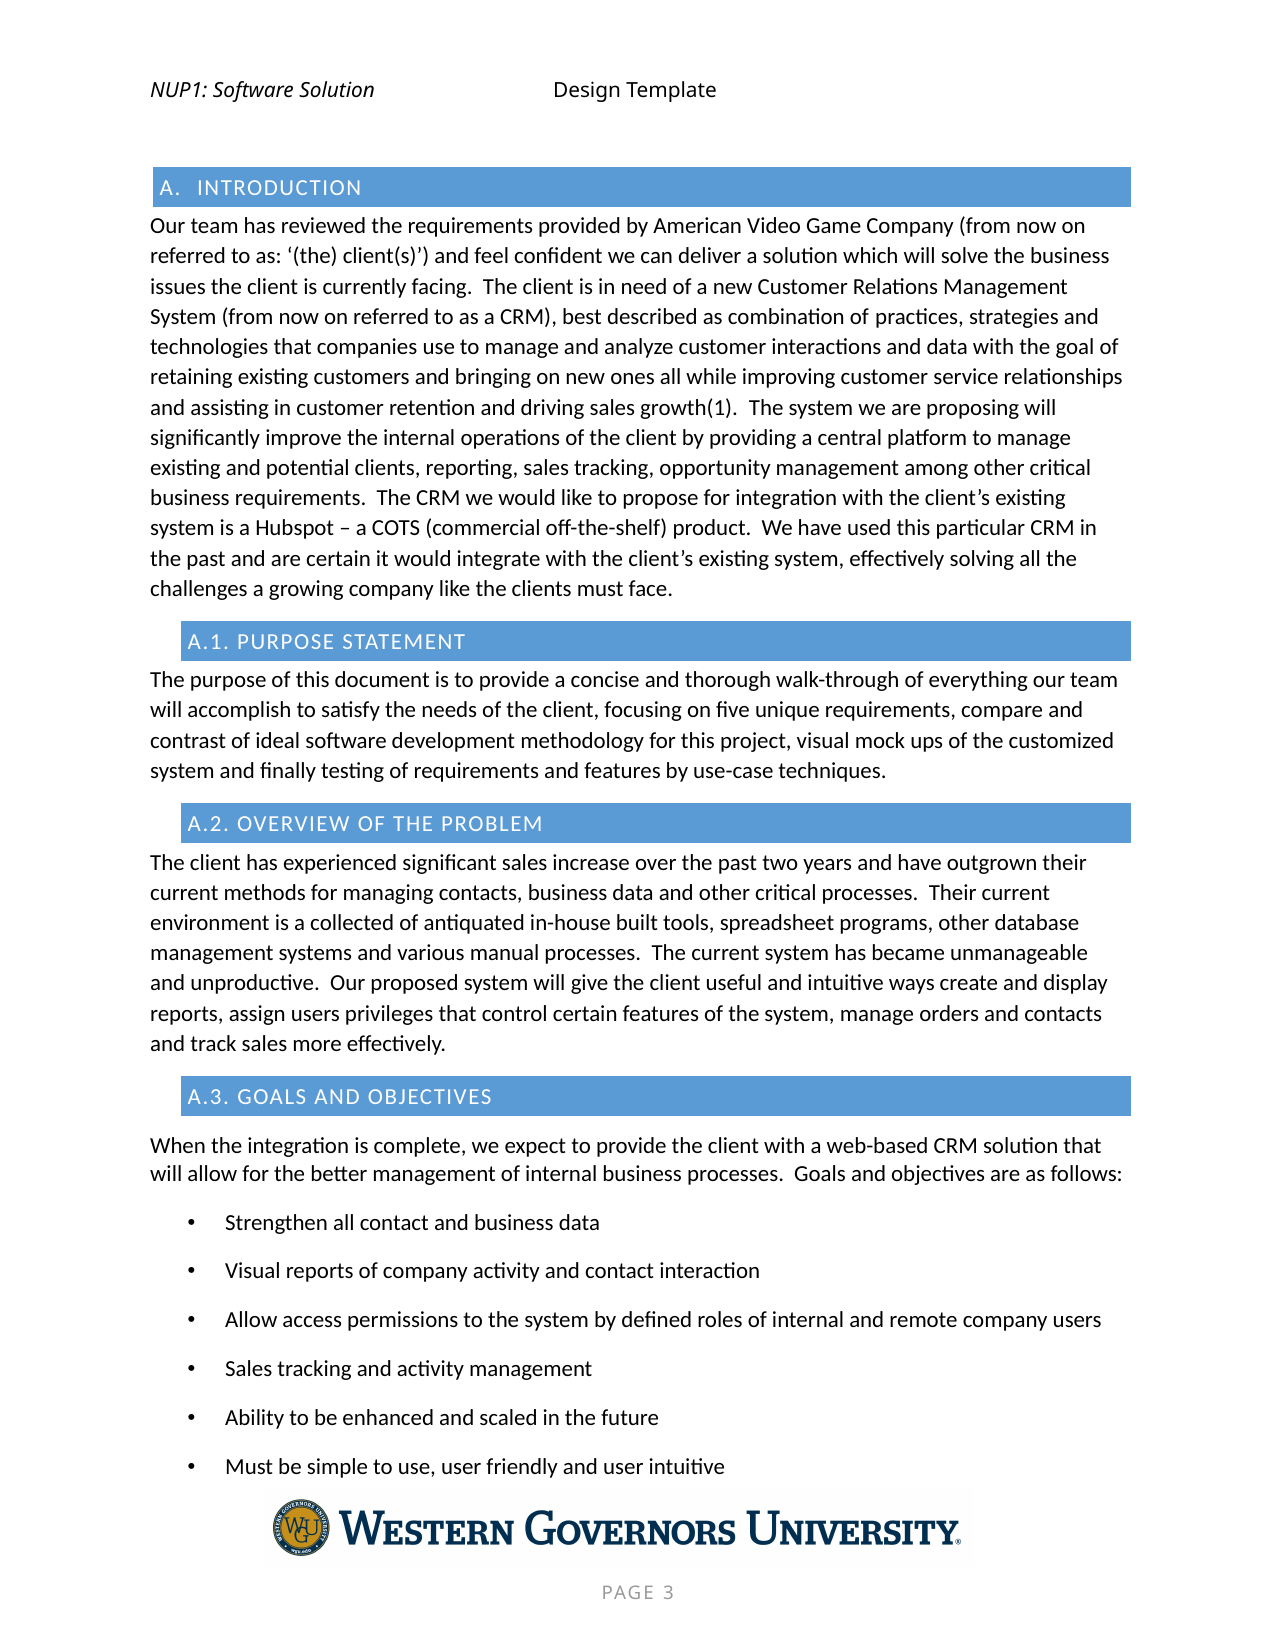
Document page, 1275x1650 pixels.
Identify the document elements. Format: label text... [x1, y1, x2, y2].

list Allow access permissions to the system by defined roles of internal and remote company users [187, 1305, 1125, 1333]
list Ability to be enhanced and scaled in the future [187, 1403, 1125, 1431]
subtitle A.1. Purpose Statement [188, 627, 1125, 655]
list Sales tracking and activity management [187, 1354, 1125, 1382]
list Strengthen all contact and business data [187, 1208, 1125, 1236]
picture [263, 1488, 974, 1567]
subtitle A.2. Overview of THE PROBLEM [188, 809, 1125, 837]
text Our team has reviewed the requirements provided by American Video Game Company (from now on referred to as: ‘(the) client(s)’) and feel confident we can deliver a solution which will solve the business issues the client is currently facing. The client is in need of a new Customer Relations Management System (from now on referred to as a CRM), best described as combination of practices, strategies and technologies that companies use to manage and analyze customer interactions and data with the goal of retaining existing customers and bringing on new ones all while improving customer service relationships and assisting in customer retention and driving sales growth(1). The system we are proposing will significantly improve the internal operations of the client by providing a central platform to manage existing and potential clients, reporting, sales tracking, opportunity management among other critical business requirements. The CRM we would like to propose for integration with the client’s existing system is a Hubspot – a COTS (commercial off-the-shelf) product. We have used this particular CRM in the past and are certain it would integrate with the client’s existing system, effectively solving all the challenges a growing company like the clients must face. [150, 211, 1125, 602]
text The client has experienced significant sales increase over the past two years and have outgrown their current methods for managing contacts, business data and other critical processes. Their current environment is a collected of antiquated in-house built tools, spreadsheet programs, other database management systems and various manual processes. The current system has became unmanageable and unproductive. Our proposed system will give the client useful and intuitive ways create and display reports, assign users privileges that control certain features of the system, manage orders and contacts and track sales more effectively. [150, 848, 1125, 1057]
subtitle Introduction [159, 173, 1125, 201]
list Must be simple to use, user friendly and user intuitive [187, 1452, 1125, 1480]
list Visual reports of company activity and contact interaction [187, 1257, 1125, 1284]
subtitle A.3. Goals and Objectives [188, 1082, 1125, 1110]
text The purpose of this document is to provide a concise and thorough walk-through of everything our team will accomplish to satisfy the needs of the client, focusing on five unique requirements, compare and contrast of ideal software development methodology for this project, visual mock ups of the customized system and finally testing of requirements and features by use-case techniques. [150, 665, 1125, 784]
text When the integration is complete, we expect to provide the client with a web-based CRM solution that will allow for the better management of internal business processes. Goals and objectives are as follows: [150, 1131, 1125, 1187]
